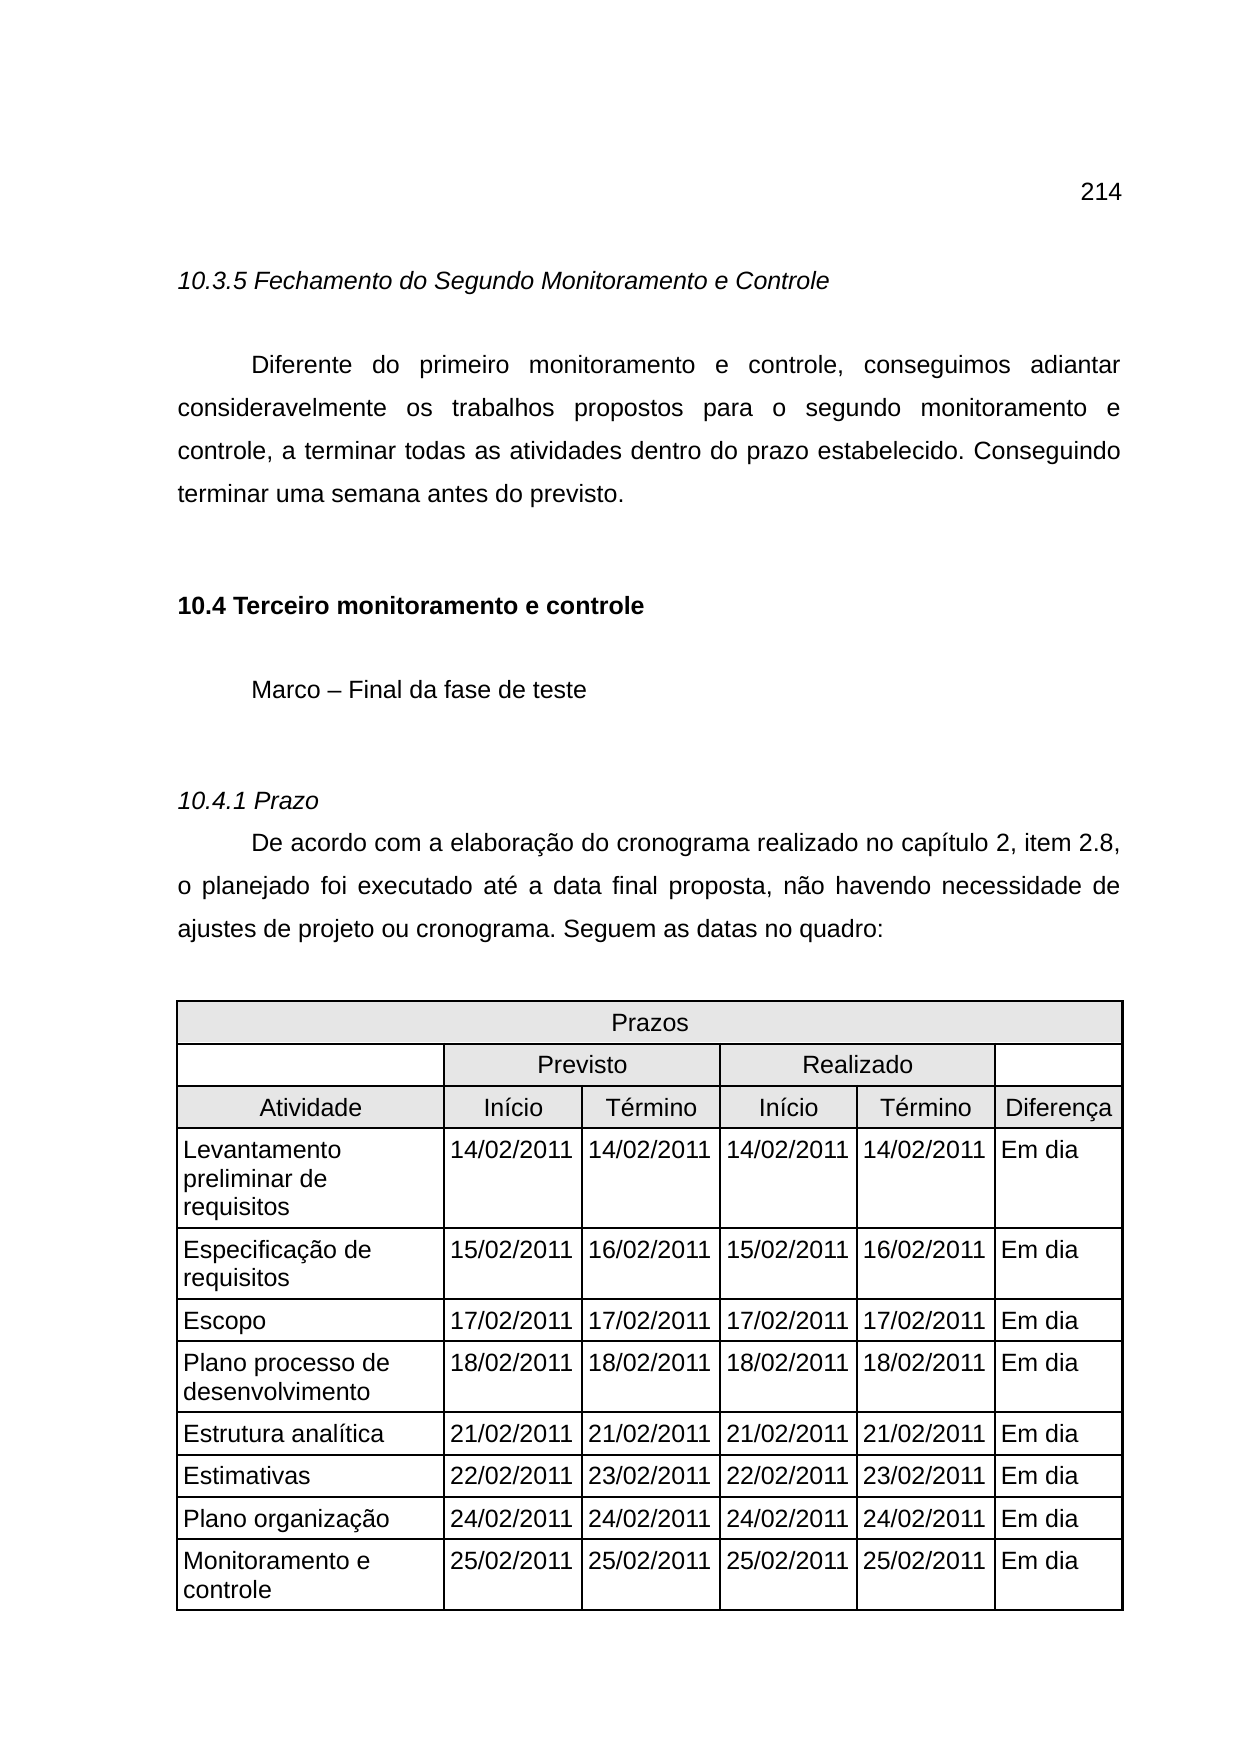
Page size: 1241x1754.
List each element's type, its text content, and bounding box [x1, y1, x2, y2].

table_cell Em dia [996, 1129, 1121, 1227]
subtitle 10.4.1 Prazo [177, 786, 1122, 815]
table_cell Em dia [996, 1300, 1121, 1340]
text Diferente do primeiro monitoramento e controle, conseguimos adiantar consideravelmente os trabalhos propostos para o segundo monitoramento e controle, a terminar todas as atividades dentro do prazo estabelecido. Conseguindo terminar uma semana antes do previsto. [177, 350, 1122, 508]
table_cell Em dia [996, 1456, 1121, 1496]
table_cell 23/02/2011 [858, 1456, 994, 1496]
text De acordo com a elaboração do cronograma realizado no capítulo 2, item 2.8, o planejado foi executado até a data final proposta, não havendo necessidade de ajustes de projeto ou cronograma. Seguem as datas no quadro: [177, 828, 1122, 943]
table_cell 21/02/2011 [445, 1413, 581, 1453]
table_cell 24/02/2011 [858, 1498, 994, 1538]
table_cell Levantamento preliminar de requisitos [178, 1129, 443, 1227]
table_cell Estimativas [178, 1456, 443, 1496]
table_cell 18/02/2011 [858, 1342, 994, 1411]
table_cell [996, 1045, 1121, 1085]
table_cell 25/02/2011 [445, 1540, 581, 1609]
table_cell 17/02/2011 [583, 1300, 719, 1340]
table_cell [178, 1045, 443, 1085]
table_cell 16/02/2011 [583, 1229, 719, 1298]
table_cell 25/02/2011 [721, 1540, 856, 1609]
table_cell 21/02/2011 [858, 1413, 994, 1453]
table_cell 15/02/2011 [721, 1229, 856, 1298]
table_cell Previsto [445, 1045, 719, 1085]
table_cell 17/02/2011 [445, 1300, 581, 1340]
table_cell Início [445, 1087, 581, 1127]
table_cell 24/02/2011 [445, 1498, 581, 1538]
table_cell 24/02/2011 [583, 1498, 719, 1538]
table_cell 18/02/2011 [721, 1342, 856, 1411]
table_cell Especificação de requisitos [178, 1229, 443, 1298]
table_cell Em dia [996, 1498, 1121, 1538]
table_cell 22/02/2011 [721, 1456, 856, 1496]
table_cell 14/02/2011 [858, 1129, 994, 1227]
table_cell Realizado [721, 1045, 994, 1085]
table_cell 17/02/2011 [858, 1300, 994, 1340]
table_cell 21/02/2011 [721, 1413, 856, 1453]
table_cell Monitoramento e controle [178, 1540, 443, 1609]
table_cell 14/02/2011 [583, 1129, 719, 1227]
table_cell 16/02/2011 [858, 1229, 994, 1298]
table_cell Em dia [996, 1229, 1121, 1298]
table_cell Atividade [178, 1087, 443, 1127]
table_cell 25/02/2011 [583, 1540, 719, 1609]
table_cell Em dia [996, 1540, 1121, 1609]
table_cell Plano organização [178, 1498, 443, 1538]
table_cell Escopo [178, 1300, 443, 1340]
table_cell Término [858, 1087, 994, 1127]
table_cell 23/02/2011 [583, 1456, 719, 1496]
table_cell Diferença [996, 1087, 1121, 1127]
table_cell 15/02/2011 [445, 1229, 581, 1298]
table_cell 18/02/2011 [583, 1342, 719, 1411]
table_cell 24/02/2011 [721, 1498, 856, 1538]
table_cell Início [721, 1087, 856, 1127]
table_cell 18/02/2011 [445, 1342, 581, 1411]
subtitle 10.3.5 Fechamento do Segundo Monitoramento e Controle [177, 266, 1122, 294]
table_cell Em dia [996, 1342, 1121, 1411]
table_cell 25/02/2011 [858, 1540, 994, 1609]
table_cell 14/02/2011 [445, 1129, 581, 1227]
table_cell Término [583, 1087, 719, 1127]
table_cell 14/02/2011 [721, 1129, 856, 1227]
subtitle 10.4 Terceiro monitoramento e controle [177, 591, 1122, 619]
table_cell 21/02/2011 [583, 1413, 719, 1453]
table_cell 22/02/2011 [445, 1456, 581, 1496]
table_cell 17/02/2011 [721, 1300, 856, 1340]
table_header Prazos [178, 1002, 1121, 1042]
text Marco – Final da fase de teste [177, 675, 1122, 704]
table_cell Estrutura analítica [178, 1413, 443, 1453]
table_cell Plano processo de desenvolvimento [178, 1342, 443, 1411]
table_cell Em dia [996, 1413, 1121, 1453]
